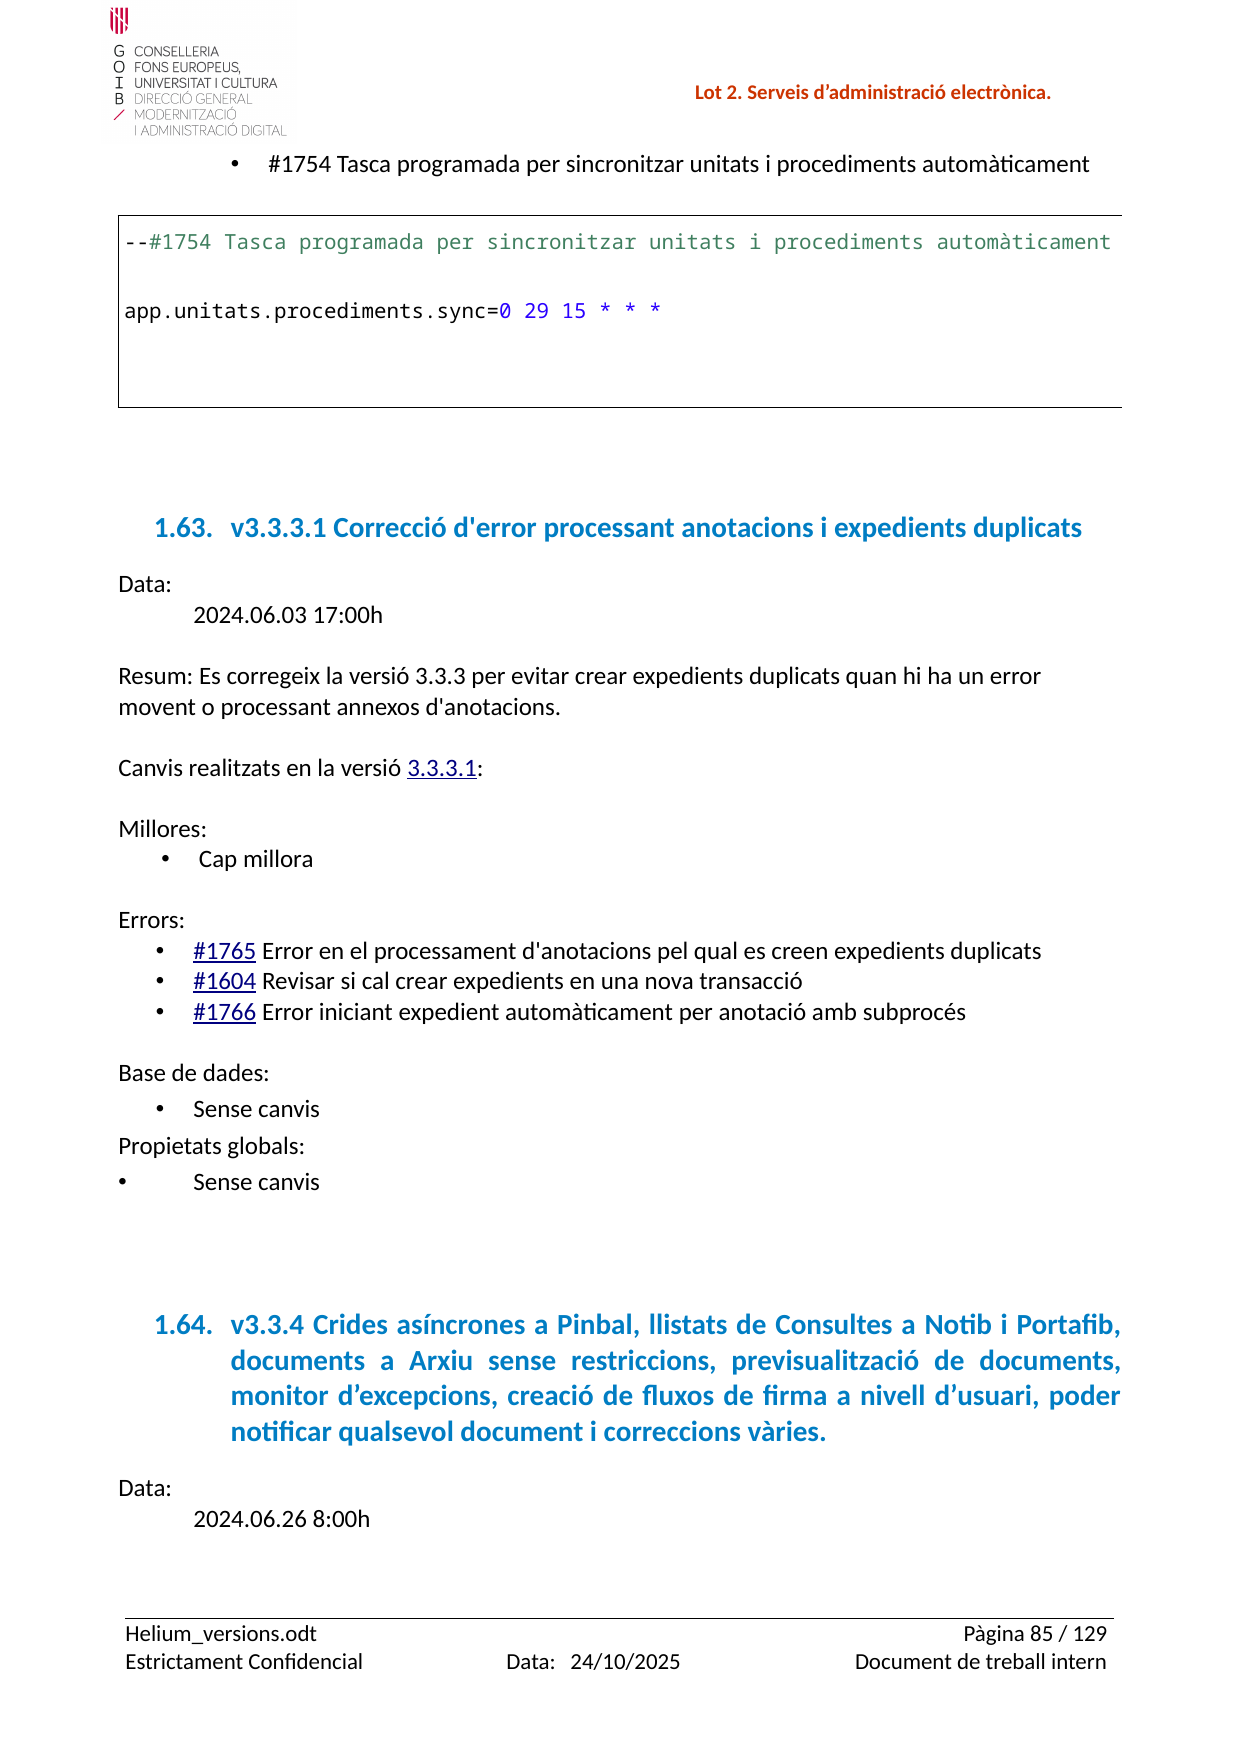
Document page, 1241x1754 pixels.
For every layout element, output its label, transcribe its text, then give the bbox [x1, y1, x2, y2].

subtitle v3.3.4 Crides asíncrones a Pinbal, llistats de Consultes a Notib i Portafib, documents a Arxiu sense restriccions, previsualització de documents, monitor d’excepcions, creació de fluxos de firma a nivell d’usuari, poder notificar qualsevol document i correccions vàries. [153, 1306, 1122, 1449]
text Data: [118, 1472, 1122, 1503]
picture [100, 0, 297, 144]
list #1604 Revisar si cal crear expedients en una nova transacció [156, 965, 1122, 996]
text Canvis realitzats en la versió 3.3.3.1: [118, 752, 1122, 782]
list #1754 Tasca programada per sincronitzar unitats i procediments automàticament [231, 148, 1122, 178]
text 2024.06.03 17:00h [118, 599, 1122, 630]
text Data: [118, 569, 1122, 599]
subtitle v3.3.3.1 Correcció d'error processant anotacions i expedients duplicats [153, 509, 1122, 545]
table_header --#1754 Tasca programada per sincronitzar unitats i procediments automàticament app.unitats.procediments.sync=0 29 15 * * * [119, 216, 1122, 407]
list #1765 Error en el processament d'anotacions pel qual es creen expedients duplicats [156, 935, 1122, 965]
text Propietats globals: [118, 1130, 1122, 1160]
list Sense canvis [156, 1093, 1122, 1124]
text Resum: Es corregeix la versió 3.3.3 per evitar crear expedients duplicats quan hi ha un error movent o processant annexos d'anotacions. [118, 660, 1122, 721]
text 2024.06.26 8:00h [118, 1503, 1122, 1533]
text Base de dades: [118, 1057, 1122, 1087]
list #1766 Error iniciant expedient automàticament per anotació amb subprocés [156, 996, 1122, 1026]
list Sense canvis [118, 1166, 1122, 1197]
list Cap millora [161, 843, 1122, 874]
text Millores: [118, 813, 1122, 843]
text Errors: [118, 904, 1122, 935]
